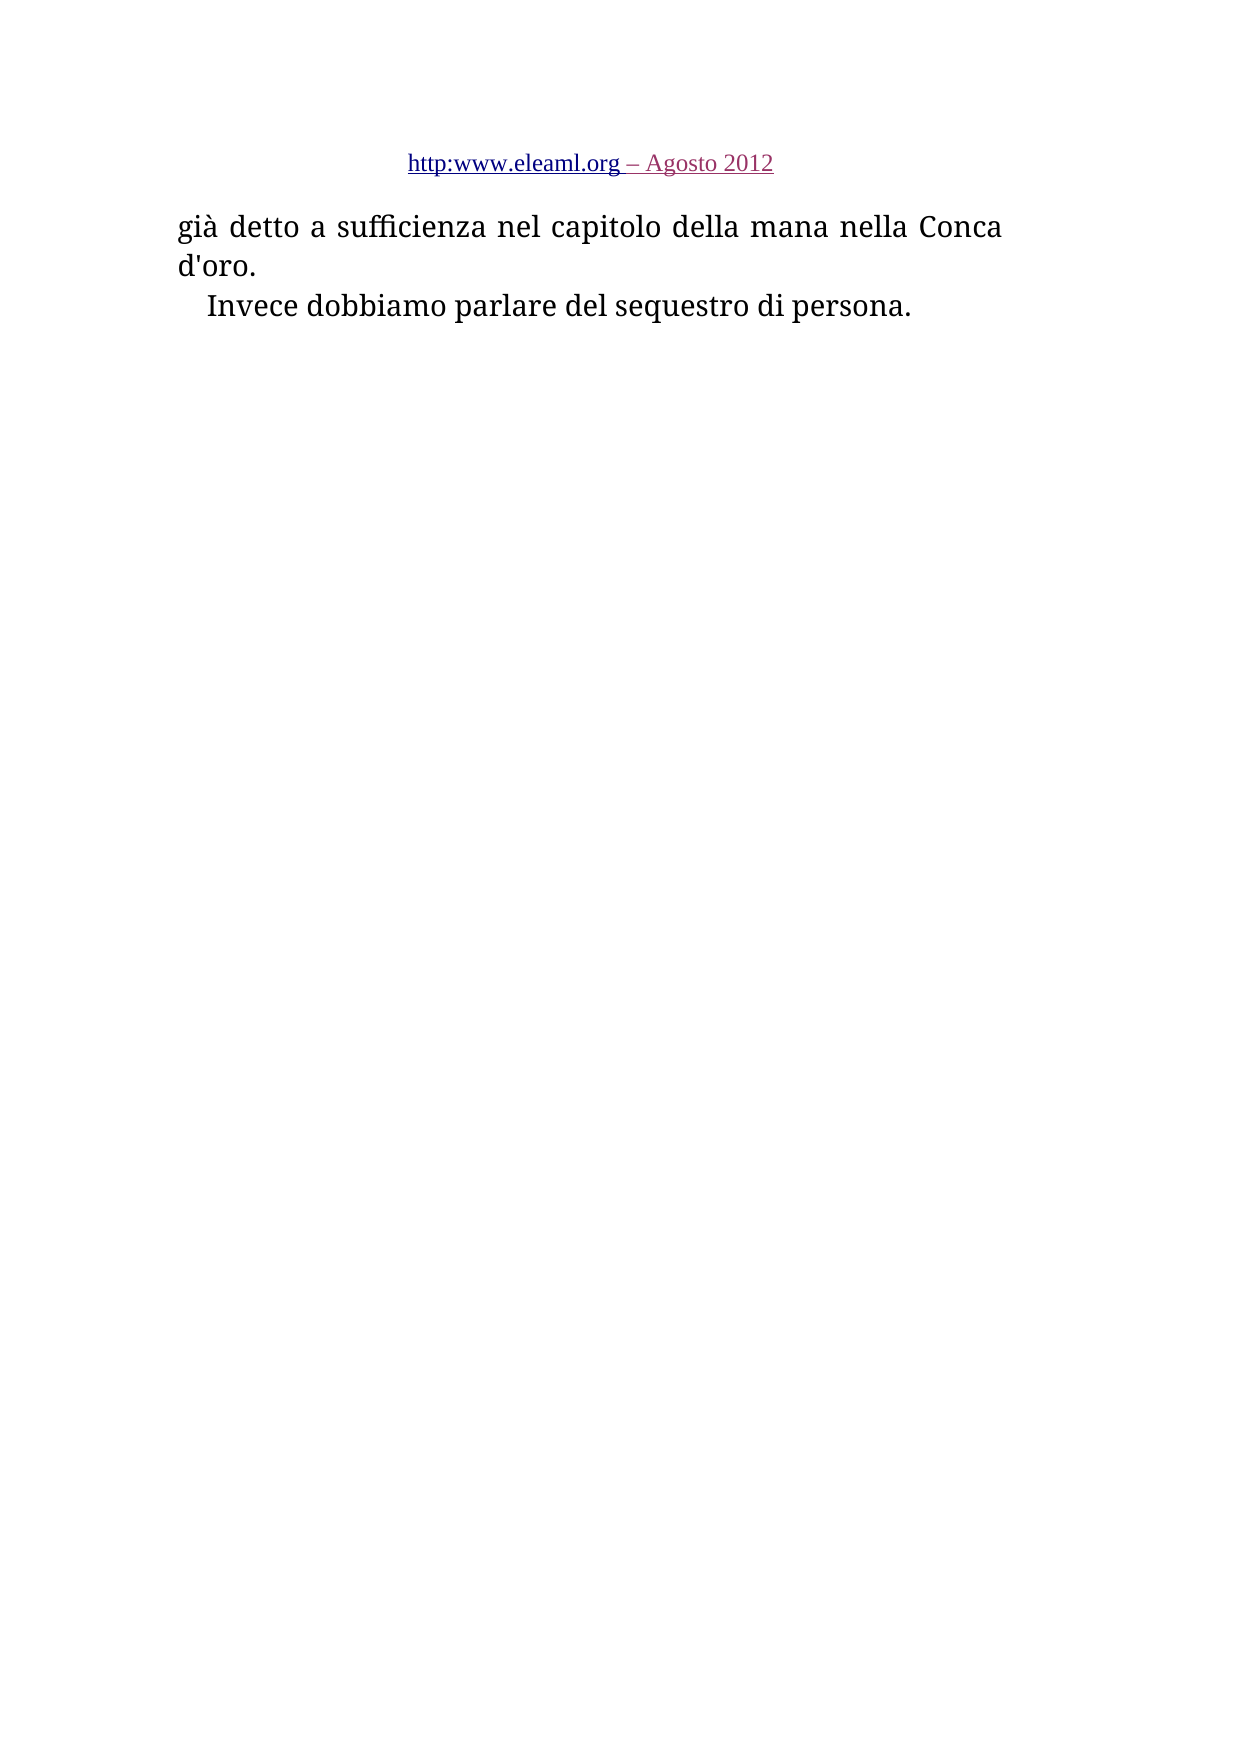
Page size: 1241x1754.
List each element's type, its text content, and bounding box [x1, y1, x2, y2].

text Invece dobbiamo parlare del sequestro di persona. [177, 285, 1004, 325]
text già detto a sufficienza nel capitolo della mana nella Conca d'oro. [177, 206, 1004, 285]
